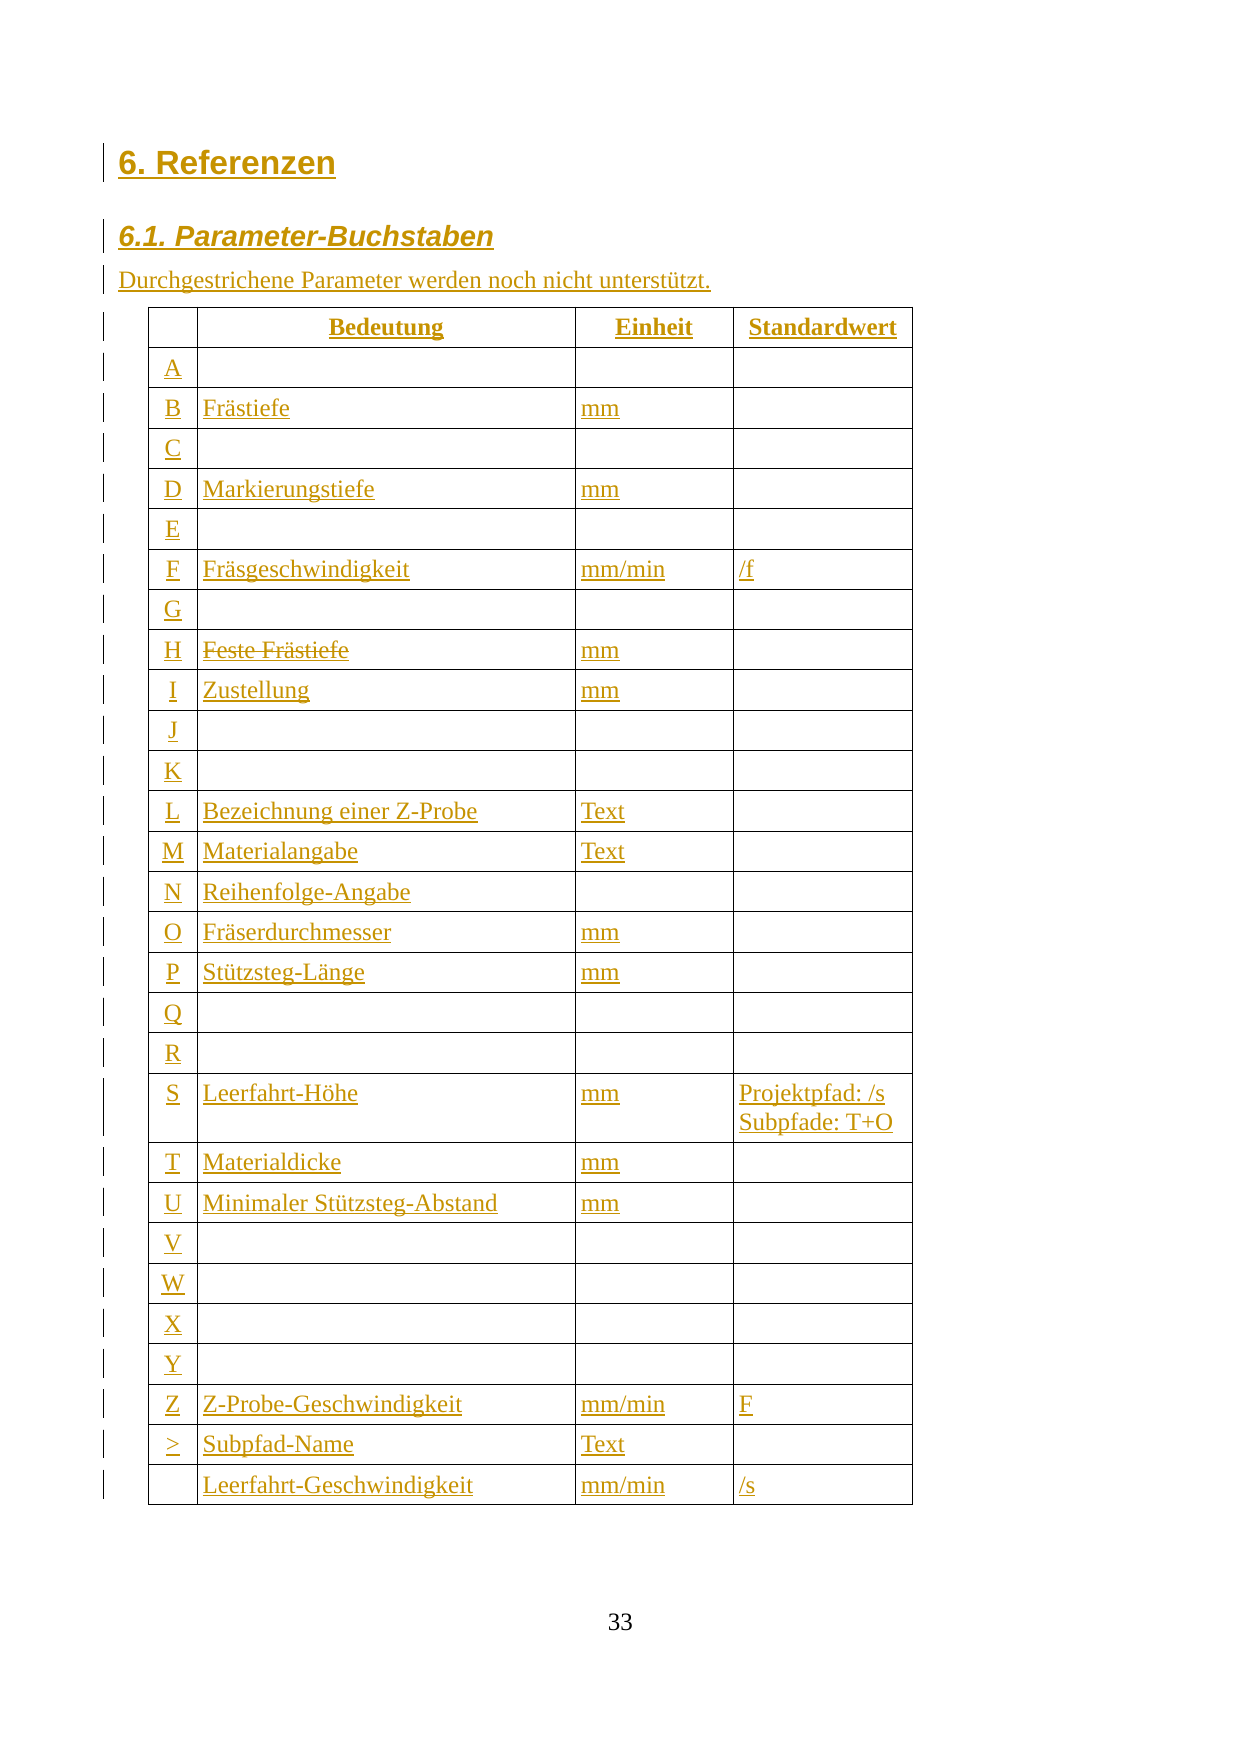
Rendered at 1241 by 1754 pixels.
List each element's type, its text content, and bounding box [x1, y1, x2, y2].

table_cell M [149, 832, 197, 871]
table_cell F [149, 550, 197, 589]
table_cell Projektpfad: /s Subpfade: T+O [734, 1074, 912, 1142]
table_cell [576, 1304, 733, 1343]
table_cell O [149, 912, 197, 952]
table_cell U [149, 1183, 197, 1222]
table_cell Q [149, 993, 197, 1032]
table_cell Feste Frästiefe [198, 630, 575, 669]
subtitle 6.1. Parameter-Buchstaben [118, 219, 1122, 253]
table_cell A [149, 348, 197, 387]
table_cell mm [576, 670, 733, 710]
table_cell [734, 388, 912, 427]
table_cell [576, 1264, 733, 1303]
table_cell [198, 711, 575, 750]
table_cell Text [576, 832, 733, 871]
table_cell [734, 711, 912, 750]
table_cell Fräsgeschwindigkeit [198, 550, 575, 589]
table_cell [734, 953, 912, 992]
table_cell Text [576, 1425, 733, 1464]
table_cell [734, 1425, 912, 1464]
table_cell mm [576, 1183, 733, 1222]
table_cell [734, 1183, 912, 1222]
table_cell [734, 630, 912, 669]
table_cell [734, 912, 912, 952]
table_cell Subpfad-Name [198, 1425, 575, 1464]
table_cell Leerfahrt-Geschwindigkeit [198, 1465, 575, 1504]
table_cell [734, 832, 912, 871]
table_cell mm [576, 388, 733, 427]
table_cell [198, 1264, 575, 1303]
table_cell [198, 348, 575, 387]
table_cell H [149, 630, 197, 669]
table_cell J [149, 711, 197, 750]
table_cell [576, 1344, 733, 1383]
table_cell B [149, 388, 197, 427]
table_cell [734, 509, 912, 548]
table_cell [734, 1033, 912, 1072]
table_header Einheit [576, 308, 733, 347]
table_cell [734, 1223, 912, 1262]
table_cell D [149, 469, 197, 508]
table_cell [576, 711, 733, 750]
table_cell [198, 993, 575, 1032]
table_cell /f [734, 550, 912, 589]
text Durchgestrichene Parameter werden noch nicht unterstützt. [118, 265, 1122, 294]
table_cell L [149, 791, 197, 831]
table_cell mm/min [576, 1385, 733, 1424]
table_cell [576, 1033, 733, 1072]
table_cell mm [576, 1074, 733, 1142]
table_cell [734, 429, 912, 468]
table_cell [576, 751, 733, 790]
table_cell [734, 590, 912, 629]
table_cell [734, 670, 912, 710]
table_cell [734, 348, 912, 387]
table_cell C [149, 429, 197, 468]
table_cell [198, 509, 575, 548]
table_cell P [149, 953, 197, 992]
table_cell [734, 1304, 912, 1343]
table_cell /s [734, 1465, 912, 1504]
table_cell [198, 429, 575, 468]
table_cell Text [576, 791, 733, 831]
table_cell [734, 751, 912, 790]
table_cell I [149, 670, 197, 710]
table_cell [198, 590, 575, 629]
table_cell K [149, 751, 197, 790]
table_cell T [149, 1143, 197, 1182]
table_cell [576, 993, 733, 1032]
table_cell Markierungstiefe [198, 469, 575, 508]
table_cell N [149, 872, 197, 911]
table_cell Y [149, 1344, 197, 1383]
table_cell Z-Probe-Geschwindigkeit [198, 1385, 575, 1424]
table_cell mm [576, 1143, 733, 1182]
table_cell mm/min [576, 550, 733, 589]
table_cell mm [576, 469, 733, 508]
subtitle 6. Referenzen [118, 143, 1122, 182]
table_cell > [149, 1425, 197, 1464]
table_cell [734, 993, 912, 1032]
table_cell V [149, 1223, 197, 1262]
table_cell [734, 1264, 912, 1303]
table_cell F [734, 1385, 912, 1424]
table_cell Stützsteg-Länge [198, 953, 575, 992]
table_cell X [149, 1304, 197, 1343]
table_cell Leerfahrt-Höhe [198, 1074, 575, 1142]
table_cell Z [149, 1385, 197, 1424]
table_cell [198, 1223, 575, 1262]
table_cell [734, 469, 912, 508]
table_cell mm [576, 953, 733, 992]
table_cell mm [576, 630, 733, 669]
table_cell [198, 1033, 575, 1072]
table_cell [576, 509, 733, 548]
table_cell Reihenfolge-Angabe [198, 872, 575, 911]
table_header [149, 308, 197, 347]
table_cell [576, 1223, 733, 1262]
table_cell [576, 348, 733, 387]
table_cell Zustellung [198, 670, 575, 710]
table_cell [198, 1344, 575, 1383]
table_cell [734, 791, 912, 831]
table_header Standardwert [734, 308, 912, 347]
table_cell [576, 429, 733, 468]
table_cell Materialdicke [198, 1143, 575, 1182]
table_cell R [149, 1033, 197, 1072]
table_cell [576, 590, 733, 629]
table_cell Frästiefe [198, 388, 575, 427]
table_cell [198, 751, 575, 790]
table_cell [734, 872, 912, 911]
table_cell E [149, 509, 197, 548]
table_cell [734, 1143, 912, 1182]
table_cell [149, 1465, 197, 1504]
table_cell Fräserdurchmesser [198, 912, 575, 952]
table_cell Materialangabe [198, 832, 575, 871]
table_cell S [149, 1074, 197, 1142]
table_cell mm [576, 912, 733, 952]
table_cell [198, 1304, 575, 1343]
table_header Bedeutung [198, 308, 575, 347]
table_cell [576, 872, 733, 911]
table_cell [734, 1344, 912, 1383]
table_cell Bezeichnung einer Z-Probe [198, 791, 575, 831]
table_cell Minimaler Stützsteg-Abstand [198, 1183, 575, 1222]
table_cell mm/min [576, 1465, 733, 1504]
table_cell G [149, 590, 197, 629]
table_cell W [149, 1264, 197, 1303]
